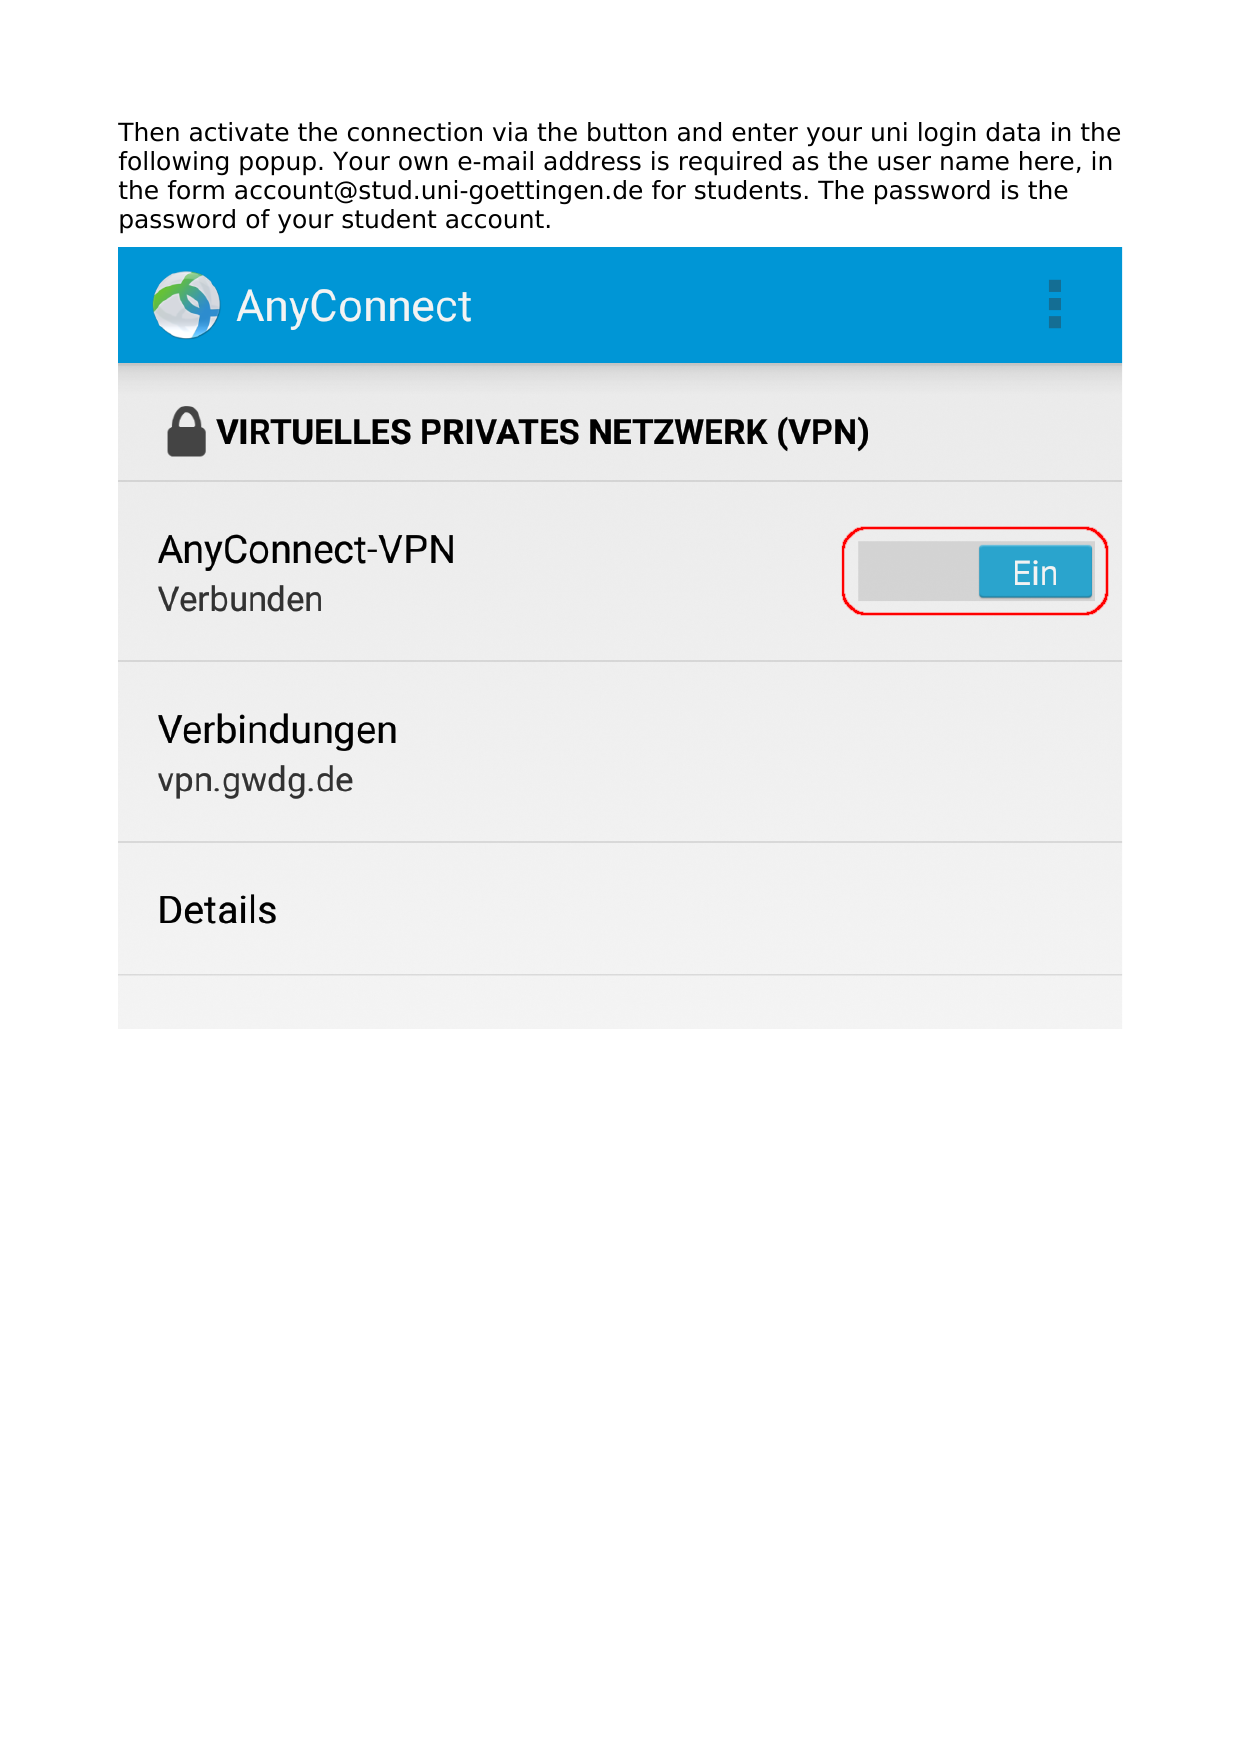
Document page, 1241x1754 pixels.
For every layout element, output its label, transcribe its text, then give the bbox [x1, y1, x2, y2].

picture [341, 298, 360, 321]
picture [118, 364, 1123, 1029]
picture [373, 298, 384, 320]
text Then activate the connection via the button and enter your uni login data in the following popup. Your own e-mail address is required as the user name here, in the form account@stud.uni-goettingen.de for students. The password is the password of your student account. [118, 118, 1122, 235]
picture [1050, 281, 1060, 291]
picture [459, 293, 470, 321]
picture [268, 299, 274, 320]
picture [1050, 317, 1060, 327]
picture [153, 272, 219, 338]
picture [398, 298, 408, 320]
picture [1050, 299, 1060, 309]
picture [312, 290, 335, 321]
picture [438, 298, 455, 321]
picture [291, 299, 307, 329]
picture [391, 299, 397, 320]
picture [275, 298, 285, 320]
picture [367, 299, 372, 320]
picture [414, 298, 433, 321]
picture [238, 290, 263, 320]
